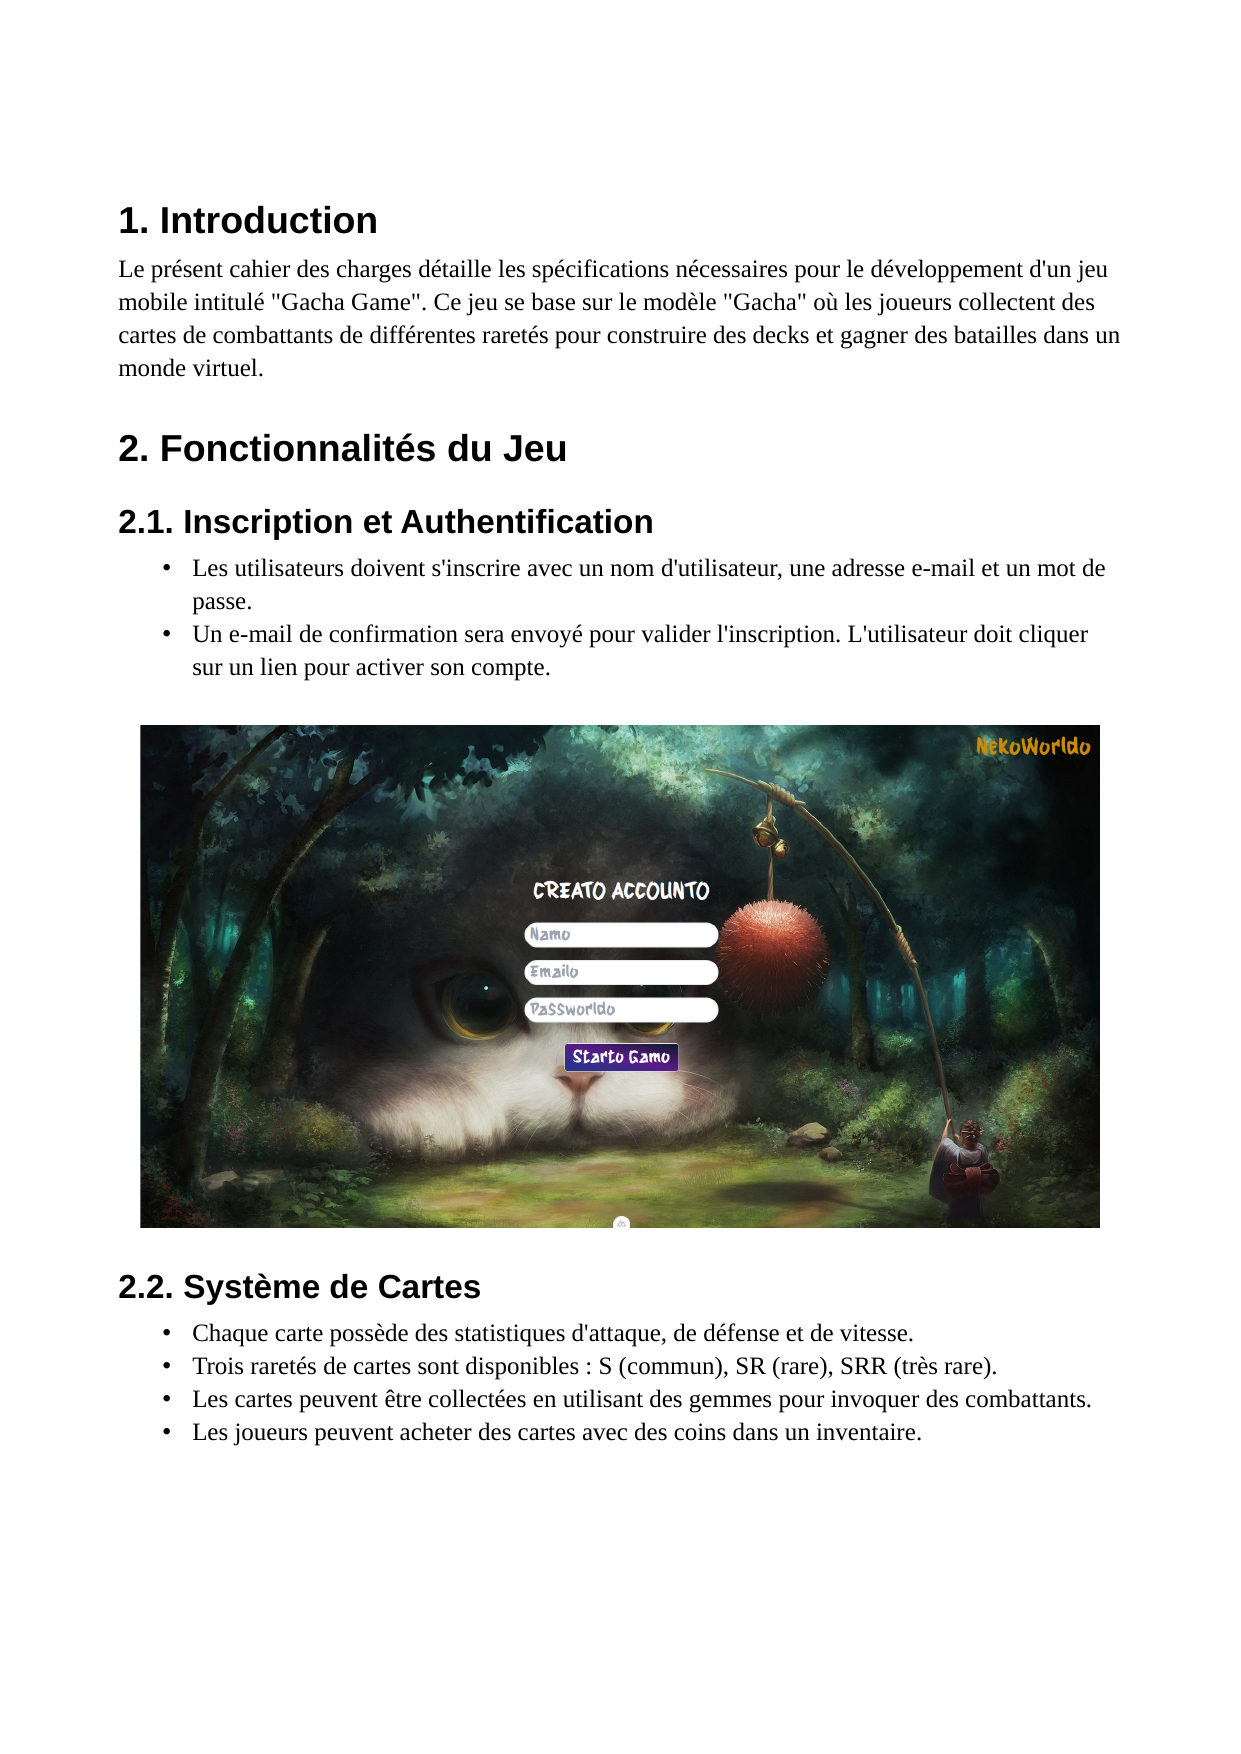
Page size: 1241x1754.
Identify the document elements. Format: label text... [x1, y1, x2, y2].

picture [140, 725, 1100, 1228]
text Le présent cahier des charges détaille les spécifications nécessaires pour le développement d'un jeu mobile intitulé "Gacha Game". Ce jeu se base sur le modèle "Gacha" où les joueurs collectent des cartes de combattants de différentes raretés pour construire des decks et gagner des batailles dans un monde virtuel. [118, 254, 1122, 382]
subtitle 1. Introduction [118, 199, 1122, 242]
list Les cartes peuvent être collectées en utilisant des gemmes pour invoquer des combattants. [162, 1384, 1122, 1413]
subtitle 2.1. Inscription et Authentification [118, 502, 1122, 541]
list Les utilisateurs doivent s'inscrire avec un nom d'utilisateur, une adresse e-mail et un mot de passe. [162, 553, 1122, 615]
list Les joueurs peuvent acheter des cartes avec des coins dans un inventaire. [162, 1417, 1122, 1446]
list Trois raretés de cartes sont disponibles : S (commun), SR (rare), SRR (très rare). [162, 1351, 1122, 1380]
list Chaque carte possède des statistiques d'attaque, de défense et de vitesse. [162, 1318, 1122, 1347]
subtitle 2.2. Système de Cartes [118, 1267, 1122, 1306]
subtitle 2. Fonctionnalités du Jeu [118, 426, 1122, 469]
list Un e-mail de confirmation sera envoyé pour valider l'inscription. L'utilisateur doit cliquer sur un lien pour activer son compte. [162, 619, 1122, 681]
